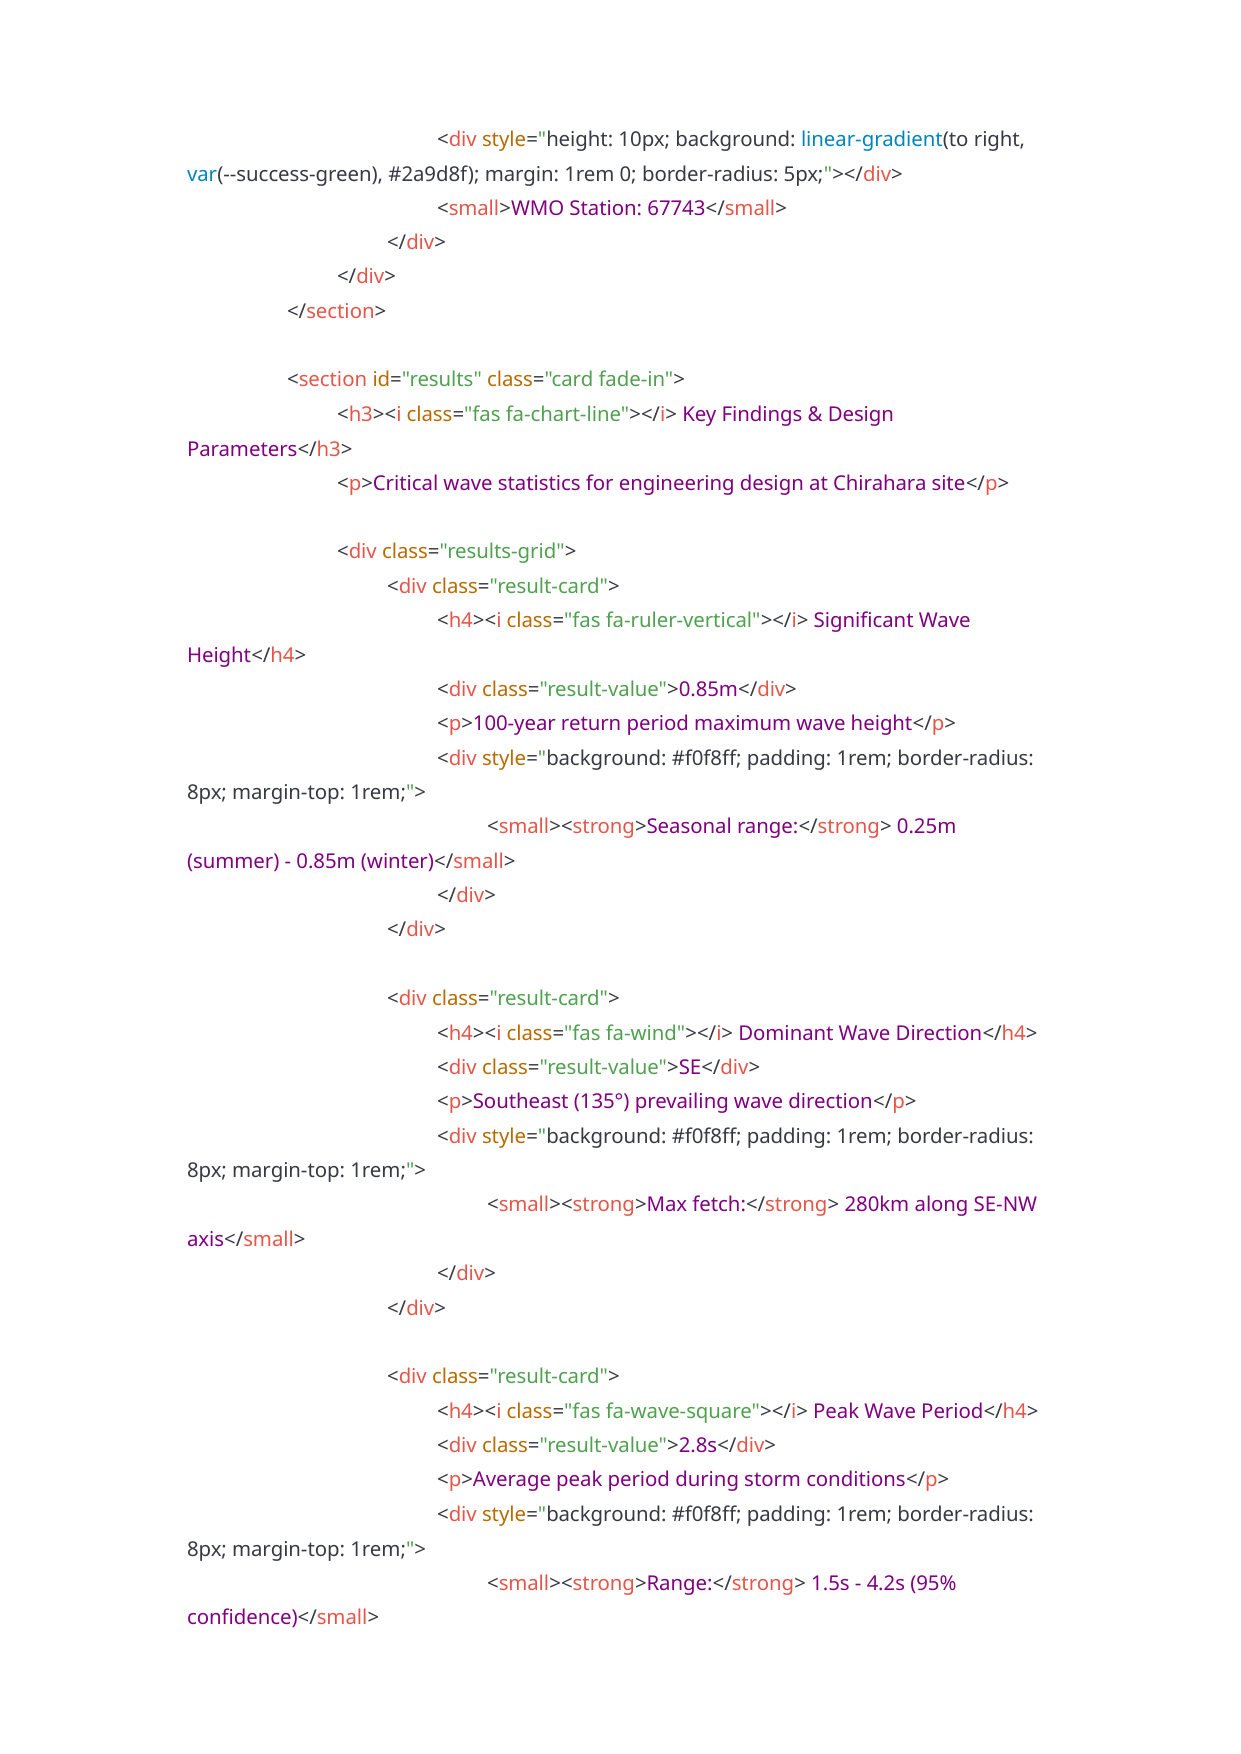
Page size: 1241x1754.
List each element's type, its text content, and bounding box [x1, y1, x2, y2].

text <p>Southeast (135°) prevailing wave direction</p> [187, 1081, 1053, 1115]
text <h4><i class="fas fa-ruler-vertical"></i> Significant Wave Height</h4> [187, 599, 1053, 668]
text <div style="background: #f0f8ff; padding: 1rem; border-radius: 8px; margin-top: 1rem;"> [187, 1115, 1053, 1184]
text <div style="height: 10px; background: linear-gradient(to right, var(--success-green), #2a9d8f); margin: 1rem 0; border-radius: 5px;"></div> [187, 118, 1053, 187]
text <h4><i class="fas fa-wave-square"></i> Peak Wave Period</h4> [187, 1390, 1053, 1424]
text </div> [187, 909, 1053, 943]
text <div class="result-card"> [187, 565, 1053, 599]
text </div> [187, 256, 1053, 290]
text </div> [187, 1252, 1053, 1287]
text </div> [187, 874, 1053, 909]
text <h3><i class="fas fa-chart-line"></i> Key Findings & Design Parameters</h3> [187, 393, 1053, 462]
text </div> [187, 221, 1053, 256]
text <small><strong>Range:</strong> 1.5s - 4.2s (95% confidence)</small> [187, 1562, 1053, 1631]
text <h4><i class="fas fa-wind"></i> Dominant Wave Direction</h4> [187, 1012, 1053, 1046]
text <small><strong>Max fetch:</strong> 280km along SE-NW axis</small> [187, 1184, 1053, 1252]
text <div class="result-value">SE</div> [187, 1046, 1053, 1081]
text <small><strong>Seasonal range:</strong> 0.25m (summer) - 0.85m (winter)</small> [187, 806, 1053, 874]
text <p>100-year return period maximum wave height</p> [187, 702, 1053, 737]
text </div> [187, 1287, 1053, 1321]
text <section id="results" class="card fade-in"> [187, 359, 1053, 393]
text <div class="result-card"> [187, 977, 1053, 1012]
text <div class="result-value">2.8s</div> [187, 1424, 1053, 1459]
text <p>Average peak period during storm conditions</p> [187, 1459, 1053, 1493]
text <p>Critical wave statistics for engineering design at Chirahara site</p> [187, 462, 1053, 496]
text <div class="results-grid"> [187, 531, 1053, 565]
text <div class="result-value">0.85m</div> [187, 668, 1053, 702]
text <div style="background: #f0f8ff; padding: 1rem; border-radius: 8px; margin-top: 1rem;"> [187, 737, 1053, 806]
text <div style="background: #f0f8ff; padding: 1rem; border-radius: 8px; margin-top: 1rem;"> [187, 1493, 1053, 1562]
text </section> [187, 290, 1053, 324]
text <small>WMO Station: 67743</small> [187, 187, 1053, 221]
text <div class="result-card"> [187, 1356, 1053, 1390]
